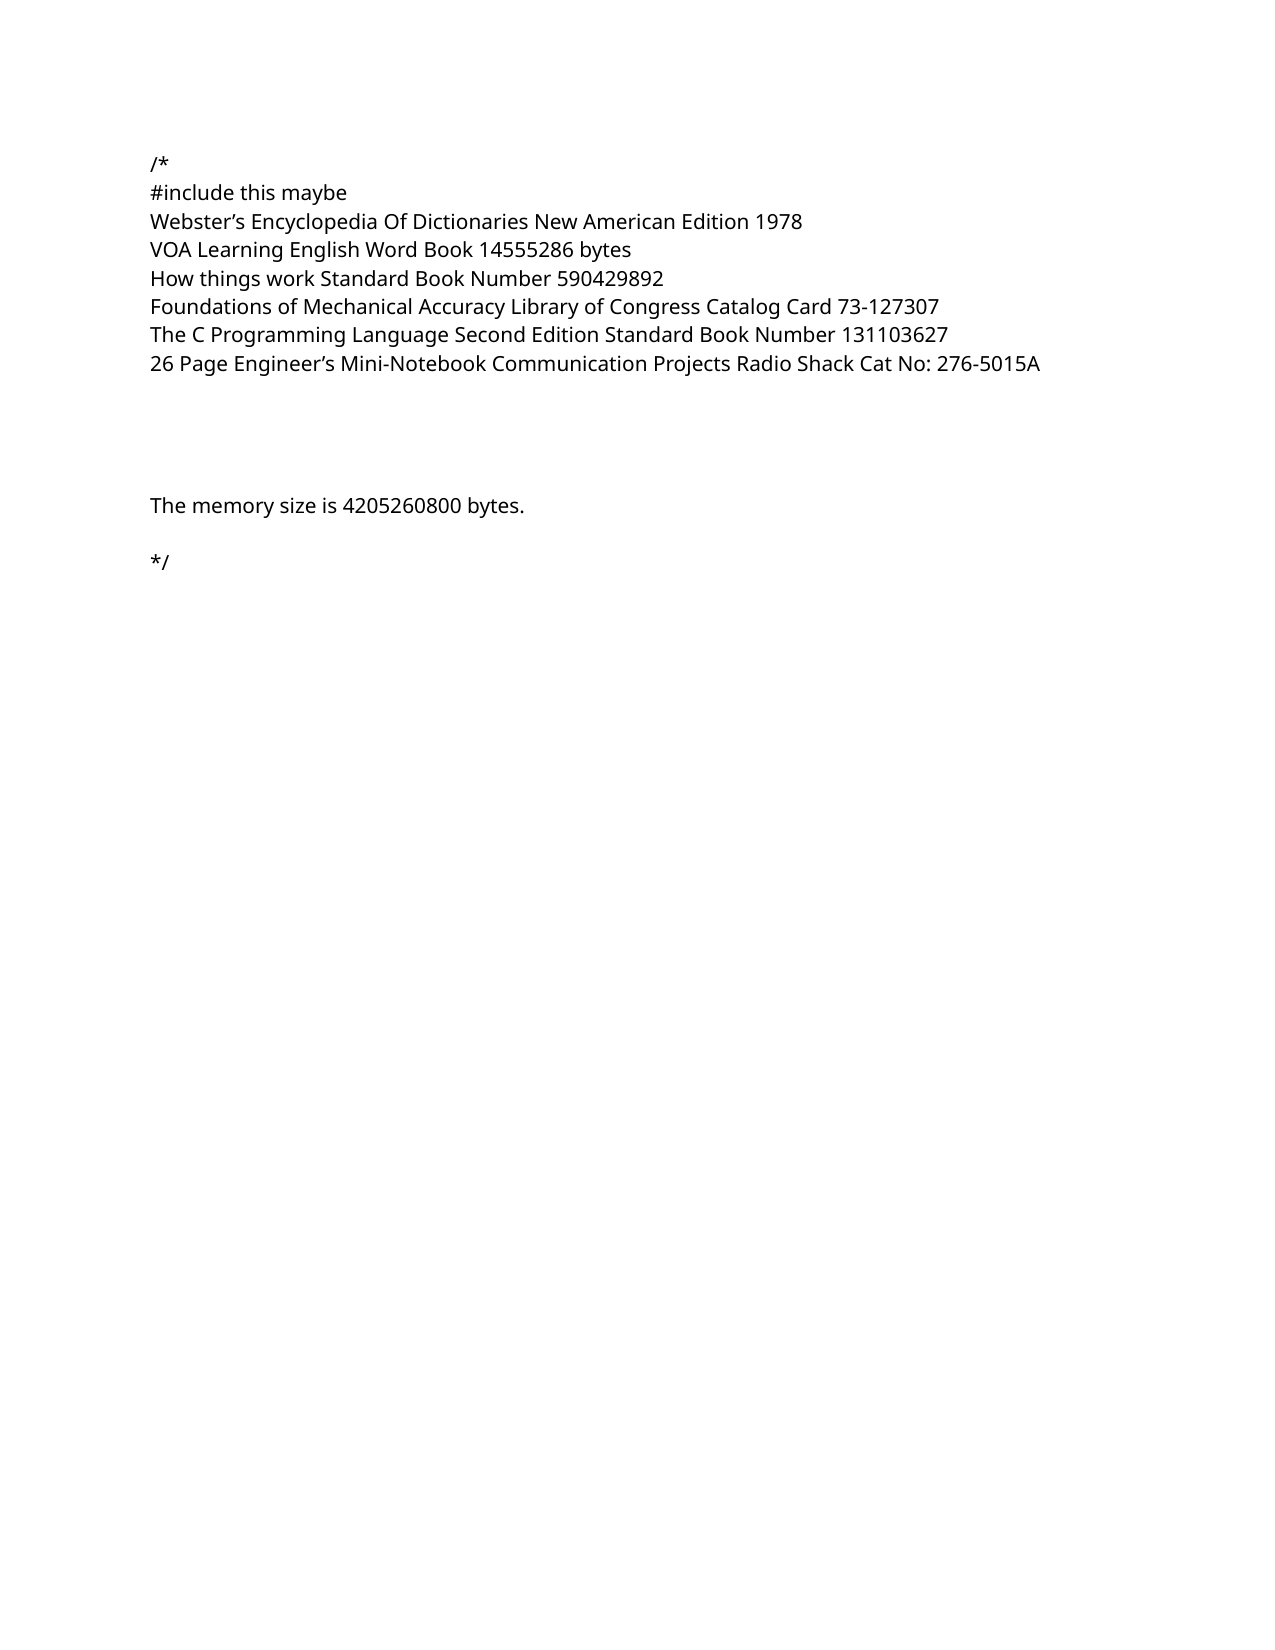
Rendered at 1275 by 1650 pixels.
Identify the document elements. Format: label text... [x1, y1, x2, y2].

text Foundations of Mechanical Accuracy Library of Congress Catalog Card 73-127307 [150, 292, 1125, 321]
text 26 Page Engineer’s Mini-Notebook Communication Projects Radio Shack Cat No: 276-5015A (2+7+6+5+1+5) [150, 349, 1125, 406]
text */ [150, 548, 1125, 577]
text /* [150, 150, 1125, 178]
text The C Programming Language Second Edition Standard Book Number 131103627 [150, 321, 1125, 349]
text VOA Learning English Word Book 14555286 bytes [150, 235, 1125, 264]
text #include this maybe [150, 178, 1125, 207]
text Webster’s Encyclopedia Of Dictionaries New American Edition 1978 [150, 207, 1125, 235]
text The memory size is 4205260800 bytes. [150, 491, 1125, 520]
text How things work Standard Book Number 590429892 [150, 264, 1125, 292]
